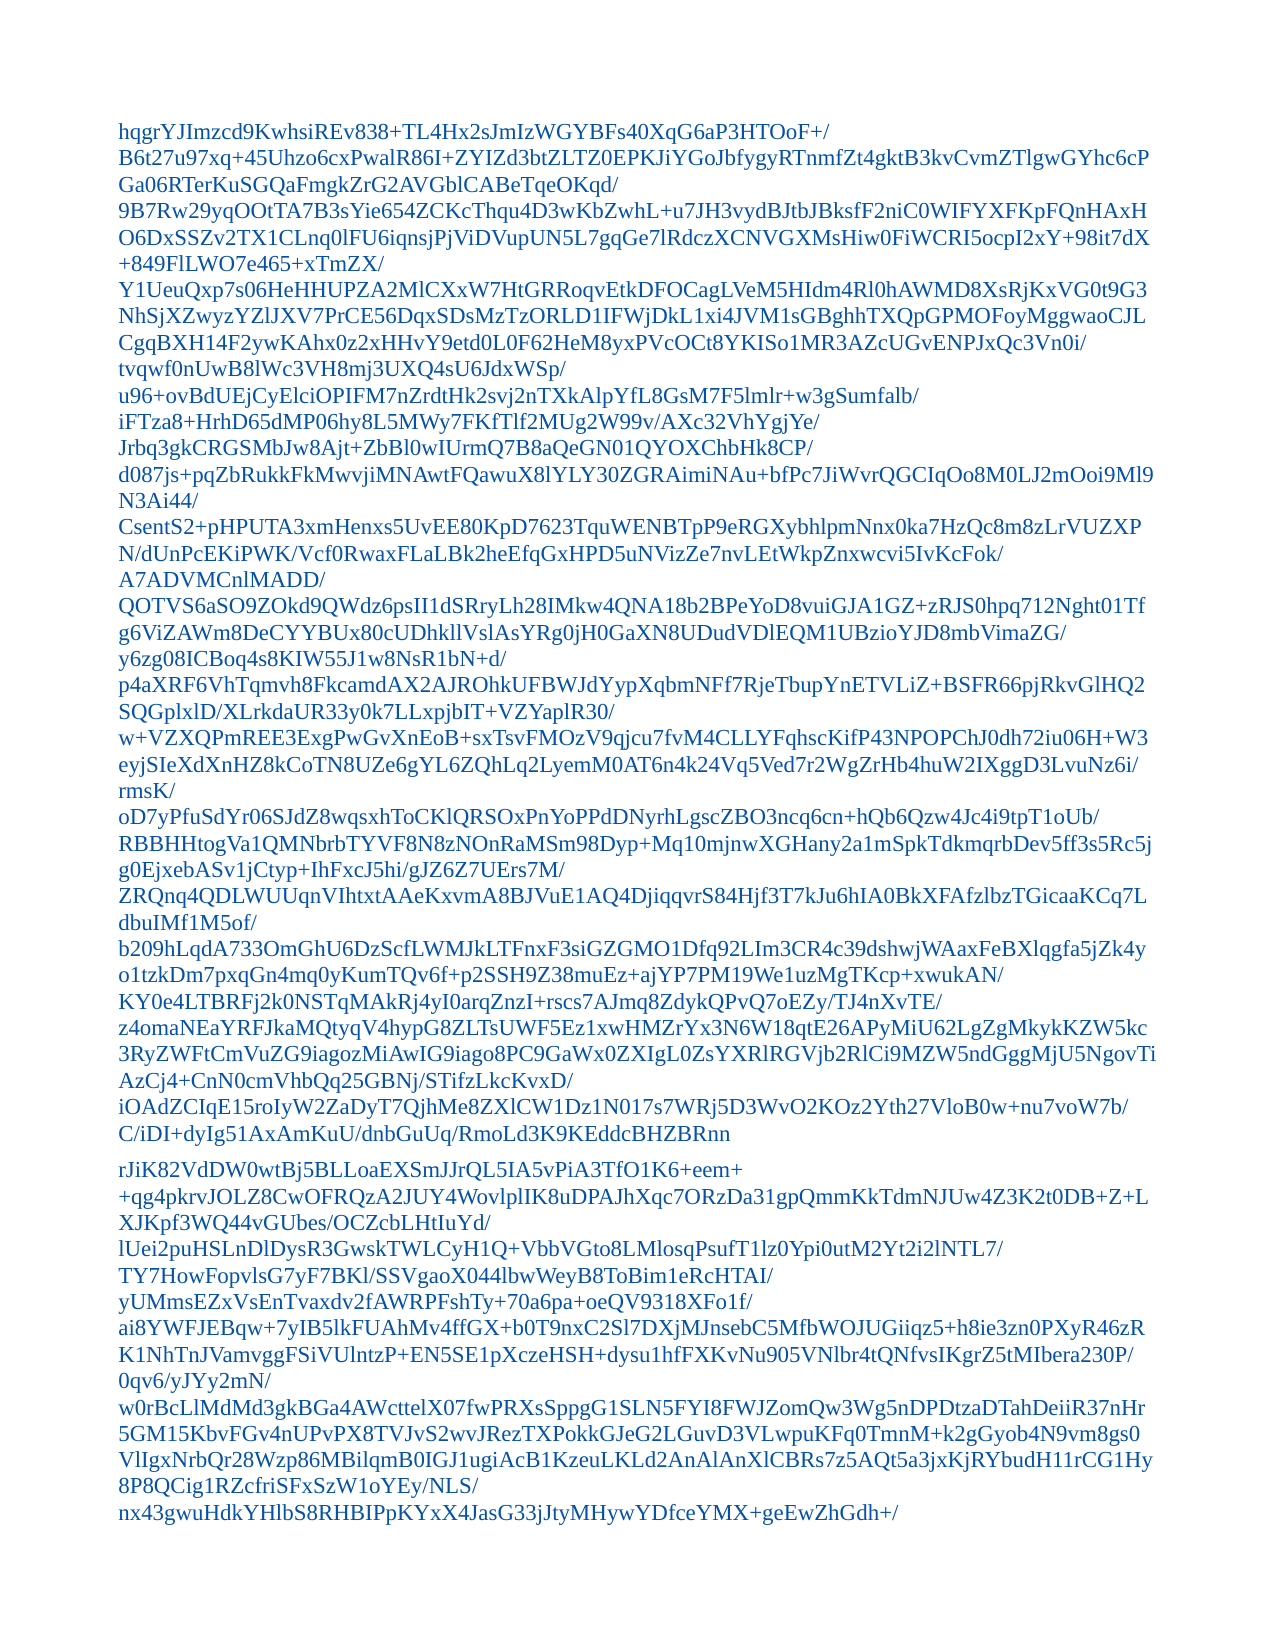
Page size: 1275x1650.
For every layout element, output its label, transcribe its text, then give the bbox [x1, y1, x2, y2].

text rJiK82VdDW0wtBj5BLLoaEXSmJJrQL5IA5vPiA3TfO1K6+eem++qg4pkrvJOLZ8CwOFRQzA2JUY4WovlplIK8uDPAJhXqc7ORzDa31gpQmmKkTdmNJUw4Z3K2t0DB+Z+LXJKpf3WQ44vGUbes/OCZcbLHtIuYd/lUei2puHSLnDlDysR3GwskTWLCyH1Q+VbbVGto8LMlosqPsufT1lz0Ypi0utM2Yt2i2lNTL7/TY7HowFopvlsG7yF7BKl/SSVgaoX044lbwWeyB8ToBim1eRcHTAI/yUMmsEZxVsEnTvaxdv2fAWRPFshTy+70a6pa+oeQV9318XFo1f/ai8YWFJEBqw+7yIB5lkFUAhMv4ffGX+b0T9nxC2Sl7DXjMJnsebC5MfbWOJUGiiqz5+h8ie3zn0PXyR46zRK1NhTnJVamvggFSiVUlntzP+EN5SE1pXczeHSH+dysu1hfFXKvNu905VNlbr4tQNfvsIKgrZ5tMIbera230P/0qv6/yJYy2mN/w0rBcLlMdMd3gkBGa4AWcttelX07fwPRXsSppgG1SLN5FYI8FWJZomQw3Wg5nDPDtzaDTahDeiiR37nHr5GM15KbvFGv4nUPvPX8TVJvS2wvJRezTXPokkGJeG2LGuvD3VLwpuKFq0TmnM+k2gGyob4N9vm8gs0VlIgxNrbQr28Wzp86MBilqmB0IGJ1ugiAcB1KzeuLKLd2AnAlAnXlCBRs7z5AQt5a3jxKjRYbudH11rCG1Hy8P8QCig1RZcfriSFxSzW1oYEy/NLS/nx43gwuHdkYHlbS8RHBIPpKYxX4JasG33jJtyMHywYDfceYMX+geEwZhGdh+/ [118, 1156, 1157, 1525]
text hqgrYJImzcd9KwhsiREv838+TL4Hx2sJmIzWGYBFs40XqG6aP3HTOoF+/B6t27u97xq+45Uhzo6cxPwalR86I+ZYIZd3btZLTZ0EPKJiYGoJbfygyRTnmfZt4gktB3kvCvmZTlgwGYhc6cPGa06RTerKuSGQaFmgkZrG2AVGblCABeTqeOKqd/9B7Rw29yqOOtTA7B3sYie654ZCKcThqu4D3wKbZwhL+u7JH3vydBJtbJBksfF2niC0WIFYXFKpFQnHAxHO6DxSSZv2TX1CLnq0lFU6iqnsjPjViDVupUN5L7gqGe7lRdczXCNVGXMsHiw0FiWCRI5ocpI2xY+98it7dX+849FlLWO7e465+xTmZX/Y1UeuQxp7s06HeHHUPZA2MlCXxW7HtGRRoqvEtkDFOCagLVeM5HIdm4Rl0hAWMD8XsRjKxVG0t9G3NhSjXZwyzYZlJXV7PrCE56DqxSDsMzTzORLD1IFWjDkL1xi4JVM1sGBghhTXQpGPMOFoyMggwaoCJLCgqBXH14F2ywKAhx0z2xHHvY9etd0L0F62HeM8yxPVcOCt8YKISo1MR3AZcUGvENPJxQc3Vn0i/tvqwf0nUwB8lWc3VH8mj3UXQ4sU6JdxWSp/u96+ovBdUEjCyElciOPIFM7nZrdtHk2svj2nTXkAlpYfL8GsM7F5lmlr+w3gSumfalb/iFTza8+HrhD65dMP06hy8L5MWy7FKfTlf2MUg2W99v/AXc32VhYgjYe/Jrbq3gkCRGSMbJw8Ajt+ZbBl0wIUrmQ7B8aQeGN01QYOXChbHk8CP/d087js+pqZbRukkFkMwvjiMNAwtFQawuX8lYLY30ZGRAimiNAu+bfPc7JiWvrQGCIqOo8M0LJ2mOoi9Ml9N3Ai44/CsentS2+pHPUTA3xmHenxs5UvEE80KpD7623TquWENBTpP9eRGXybhlpmNnx0ka7HzQc8m8zLrVUZXPN/dUnPcEKiPWK/Vcf0RwaxFLaLBk2heEfqGxHPD5uNVizZe7nvLEtWkpZnxwcvi5IvKcFok/A7ADVMCnlMADD/QOTVS6aSO9ZOkd9QWdz6psII1dSRryLh28IMkw4QNA18b2BPeYoD8vuiGJA1GZ+zRJS0hpq712Nght01Tfg6ViZAWm8DeCYYBUx80cUDhkllVslAsYRg0jH0GaXN8UDudVDlEQM1UBzioYJD8mbVimaZG/y6zg08ICBoq4s8KIW55J1w8NsR1bN+d/p4aXRF6VhTqmvh8FkcamdAX2AJROhkUFBWJdYypXqbmNFf7RjeTbupYnETVLiZ+BSFR66pjRkvGlHQ2SQGplxlD/XLrkdaUR33y0k7LLxpjbIT+VZYaplR30/w+VZXQPmREE3ExgPwGvXnEoB+sxTsvFMOzV9qjcu7fvM4CLLYFqhscKifP43NPOPChJ0dh72iu06H+W3eyjSIeXdXnHZ8kCoTN8UZe6gYL6ZQhLq2LyemM0AT6n4k24Vq5Ved7r2WgZrHb4huW2IXggD3LvuNz6i/rmsK/oD7yPfuSdYr06SJdZ8wqsxhToCKlQRSOxPnYoPPdDNyrhLgscZBO3ncq6cn+hQb6Qzw4Jc4i9tpT1oUb/RBBHHtogVa1QMNbrbTYVF8N8zNOnRaMSm98Dyp+Mq10mjnwXGHany2a1mSpkTdkmqrbDev5ff3s5Rc5jg0EjxebASv1jCtyp+IhFxcJ5hi/gJZ6Z7UErs7M/ZRQnq4QDLWUUqnVIhtxtAAeKxvmA8BJVuE1AQ4DjiqqvrS84Hjf3T7kJu6hIA0BkXFAfzlbzTGicaaKCq7LdbuIMf1M5of/b209hLqdA733OmGhU6DzScfLWMJkLTFnxF3siGZGMO1Dfq92LIm3CR4c39dshwjWAaxFeBXlqgfa5jZk4yo1tzkDm7pxqGn4mq0yKumTQv6f+p2SSH9Z38muEz+ajYP7PM19We1uzMgTKcp+xwukAN/KY0e4LTBRFj2k0NSTqMAkRj4yI0arqZnzI+rscs7AJmq8ZdykQPvQ7oEZy/TJ4nXvTE/z4omaNEaYRFJkaMQtyqV4hypG8ZLTsUWF5Ez1xwHMZrYx3N6W18qtE26APyMiU62LgZgMkykKZW5kc3RyZWFtCmVuZG9iagozMiAwIG9iago8PC9GaWx0ZXIgL0ZsYXRlRGVjb2RlCi9MZW5ndGggMjU5NgovTiAzCj4+CnN0cmVhbQq25GBNj/STifzLkcKvxD/iOAdZCIqE15roIyW2ZaDyT7QjhMe8ZXlCW1Dz1N017s7WRj5D3WvO2KOz2Yth27VloB0w+nu7voW7b/C/iDI+dyIg51AxAmKuU/dnbGuUq/RmoLd3K9KEddcBHZBRnn [118, 118, 1157, 1146]
